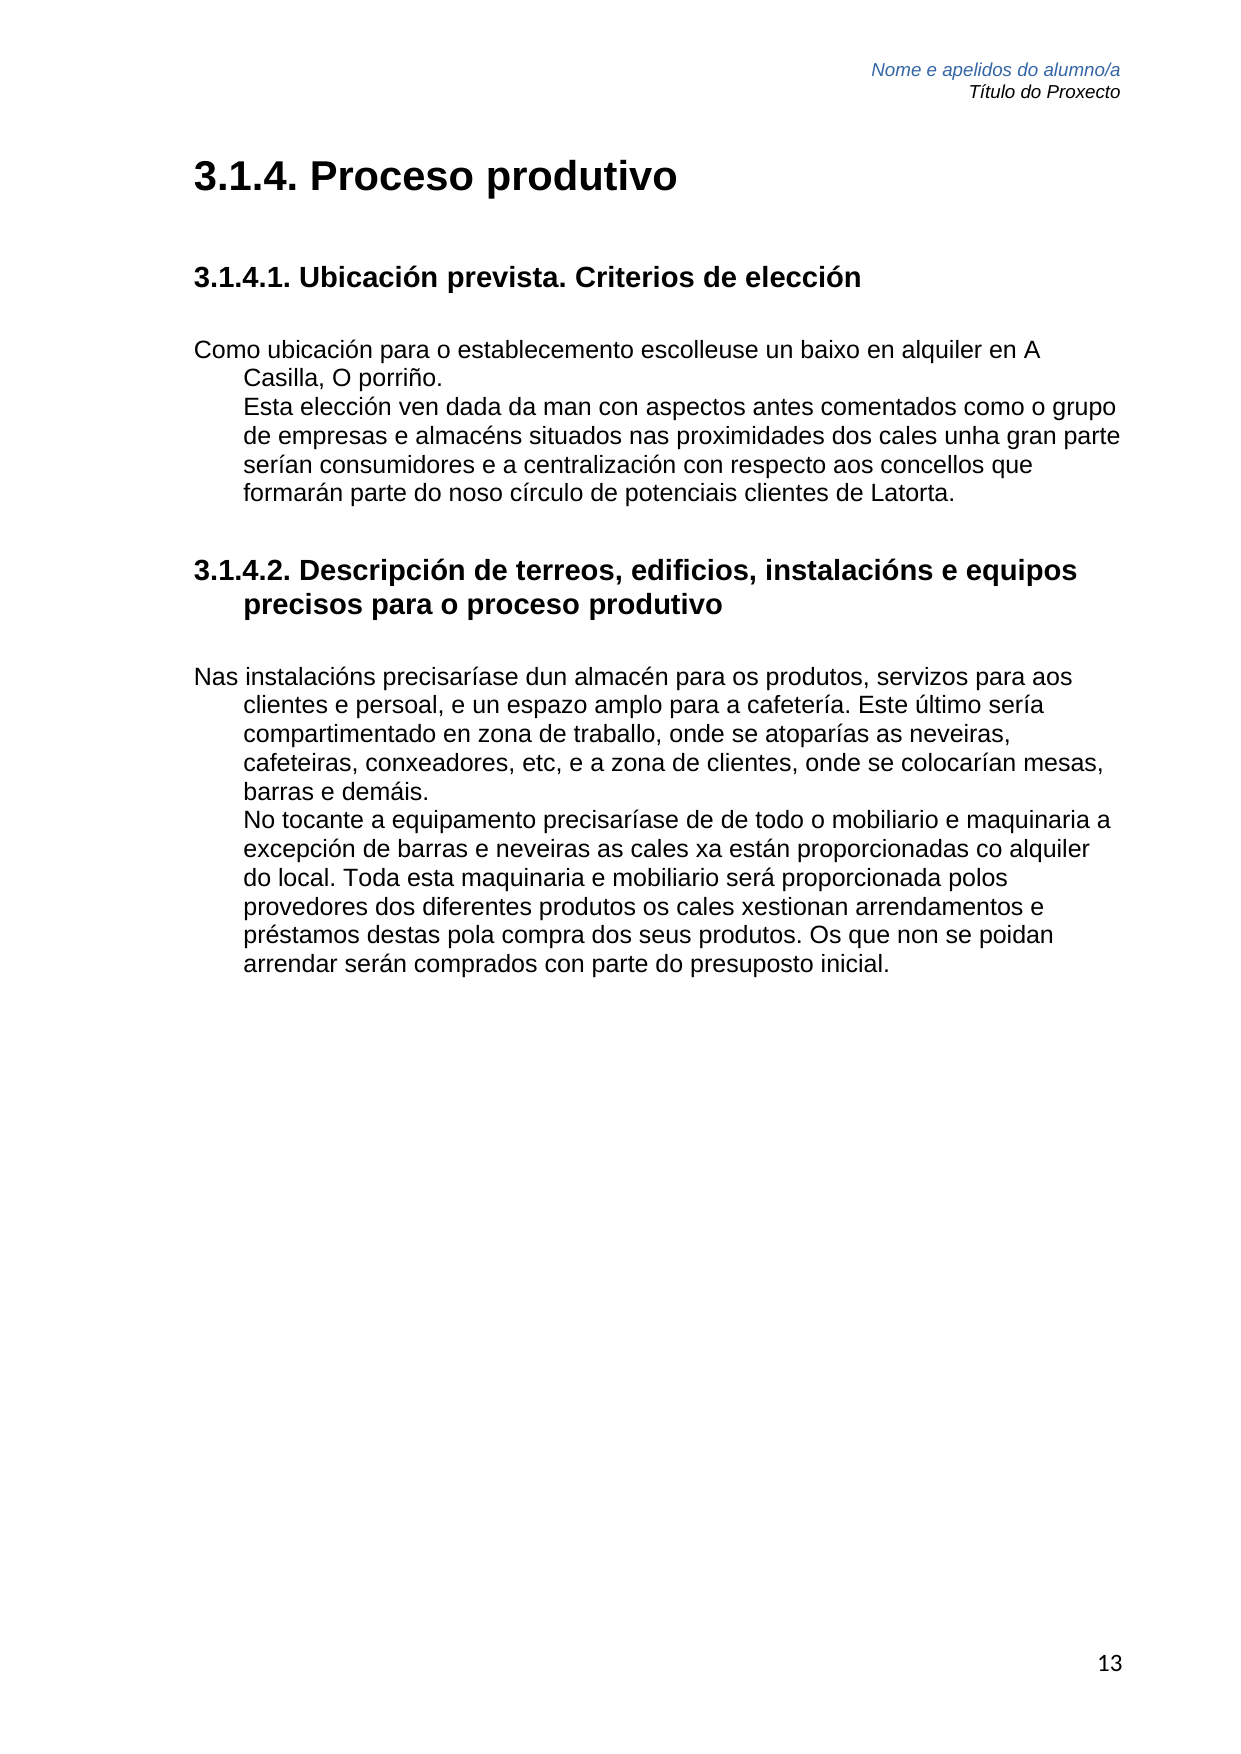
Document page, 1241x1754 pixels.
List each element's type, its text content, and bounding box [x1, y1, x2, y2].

text 3.1.4. Proceso produtivo [194, 152, 1122, 199]
text Como ubicación para o establecemento escolleuse un baixo en alquiler en A Casilla, O porriño. Esta elección ven dada da man con aspectos antes comentados como o grupo de empresas e almacéns situados nas proximidades dos cales unha gran parte serían consumidores e a centralización con respecto aos concellos que formarán parte do noso círculo de potenciais clientes de Latorta. [194, 335, 1122, 507]
text Nas instalacións precisaríase dun almacén para os produtos, servizos para aos clientes e persoal, e un espazo amplo para a cafetería. Este último sería compartimentado en zona de traballo, onde se atoparías as neveiras, cafeteiras, conxeadores, etc, e a zona de clientes, onde se colocarían mesas, barras e demáis. No tocante a equipamento precisaríase de de todo o mobiliario e maquinaria a excepción de barras e neveiras as cales xa están proporcionadas co alquiler do local. Toda esta maquinaria e mobiliario será proporcionada polos provedores dos diferentes produtos os cales xestionan arrendamentos e préstamos destas pola compra dos seus produtos. Os que non se poidan arrendar serán comprados con parte do presuposto inicial. [194, 662, 1122, 978]
text 3.1.4.2. Descripción de terreos, edificios, instalacións e equipos precisos para o proceso produtivo [194, 553, 1122, 620]
text 3.1.4.1. Ubicación prevista. Criterios de elección [194, 260, 1122, 293]
